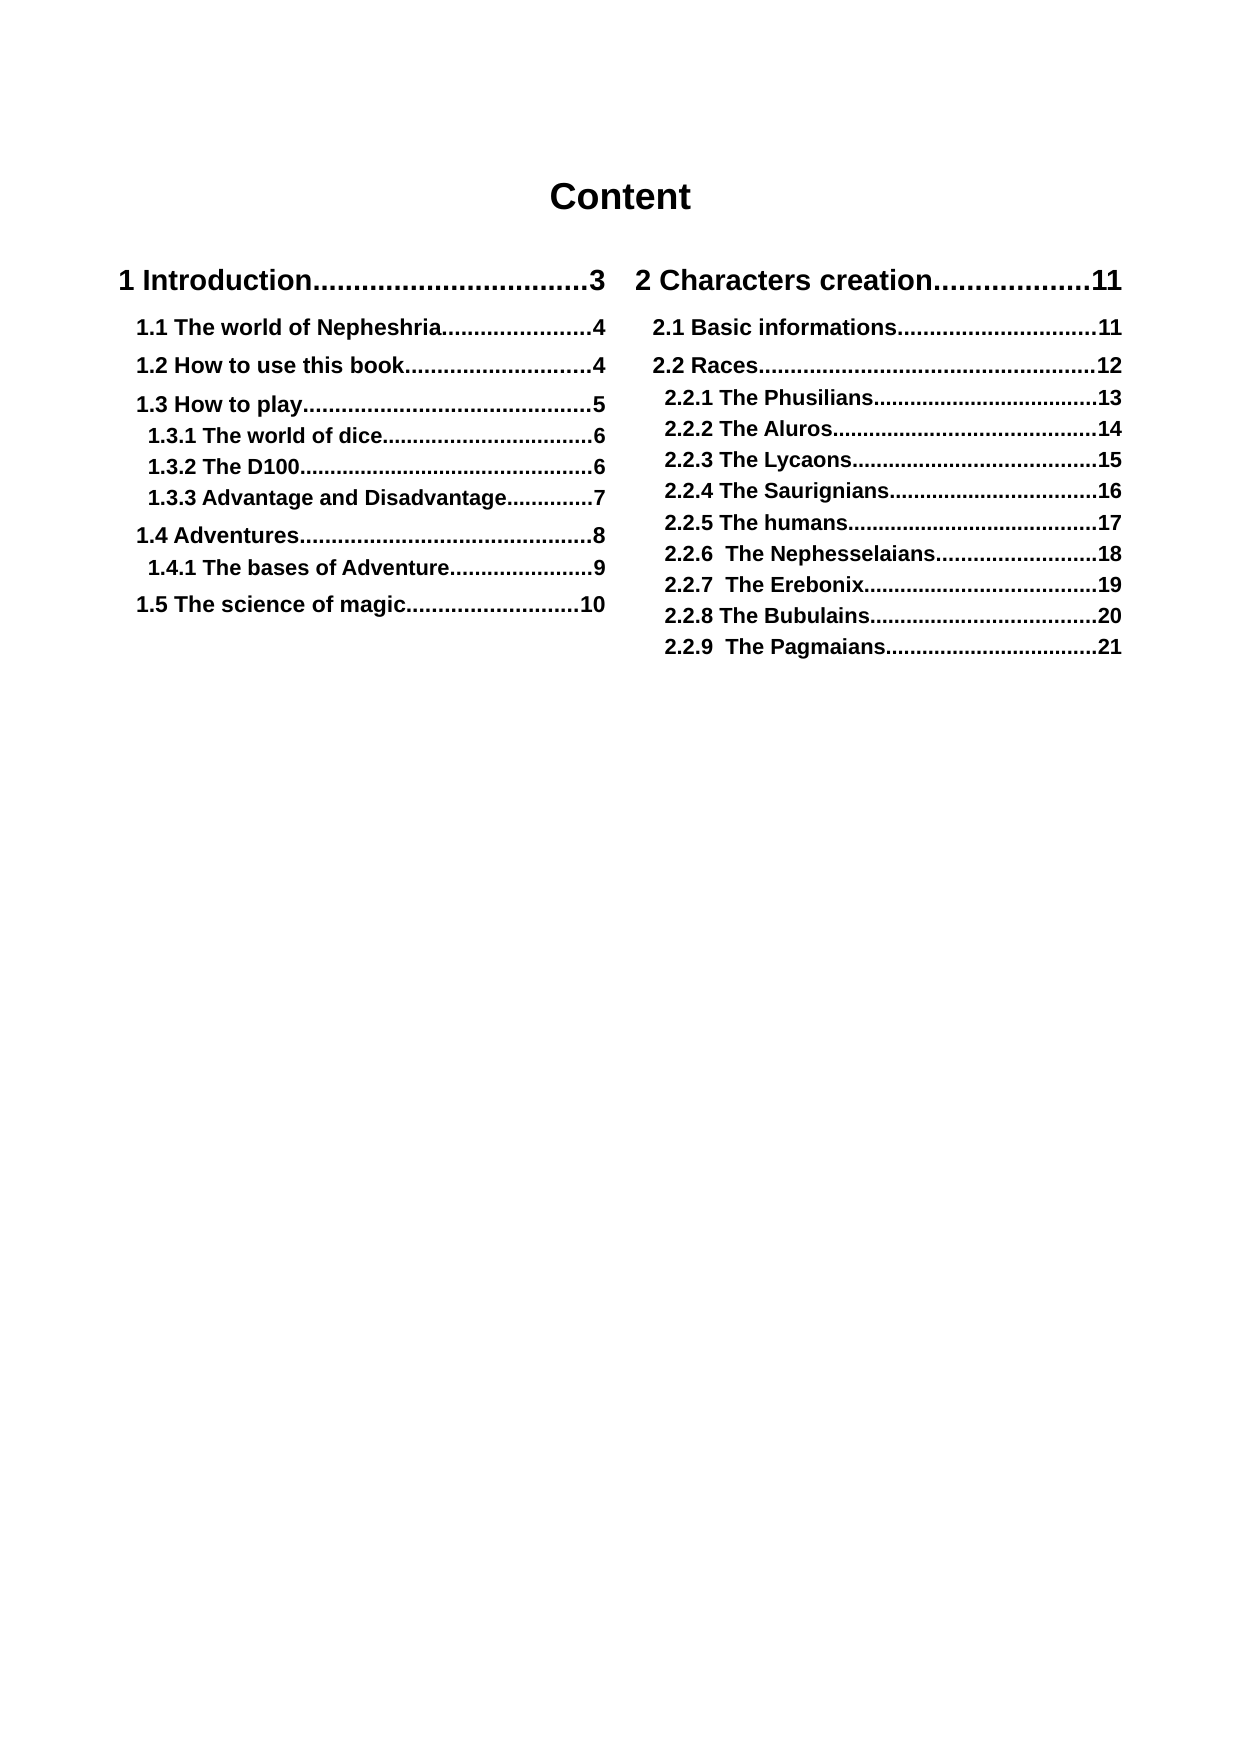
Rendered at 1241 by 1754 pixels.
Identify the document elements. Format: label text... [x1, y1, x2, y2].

text 2.2.1 The Phusilians 13 [664, 385, 1122, 410]
text 2 Characters creation 11 [635, 263, 1122, 297]
subtitle Content [118, 174, 1122, 217]
text 2.2.5 The humans 17 [664, 509, 1122, 534]
text 2.2.9 The Pagmaians 21 [664, 634, 1122, 659]
text 2.2.3 The Lycaons 15 [664, 447, 1122, 472]
text 1.1 The world of Nepheshria 4 [136, 314, 605, 341]
text 1.3 How to play 5 [136, 391, 605, 417]
text 2.1 Basic informations 11 [652, 314, 1122, 341]
text 1.4.1 The bases of Adventure 9 [148, 554, 605, 580]
text 2.2.2 The Aluros 14 [664, 416, 1122, 441]
text 1.3.3 Advantage and Disadvantage 7 [148, 485, 605, 510]
text 2.2.6 The Nephesselaians 18 [664, 541, 1122, 566]
text 1.3.2 The D100 6 [148, 454, 605, 479]
text 2.2.8 The Bubulains 20 [664, 603, 1122, 628]
text 1.5 The science of magic 10 [136, 591, 605, 618]
text 1.3.1 The world of dice 6 [148, 423, 605, 448]
text 2.2 Races 12 [652, 352, 1122, 379]
text 2.2.7 The Erebonix 19 [664, 572, 1122, 597]
text 2.2.4 The Saurignians 16 [664, 478, 1122, 503]
text 1.4 Adventures 8 [136, 522, 605, 548]
text 1 Introduction 3 [118, 263, 605, 297]
text 1.2 How to use this book 4 [136, 352, 605, 379]
